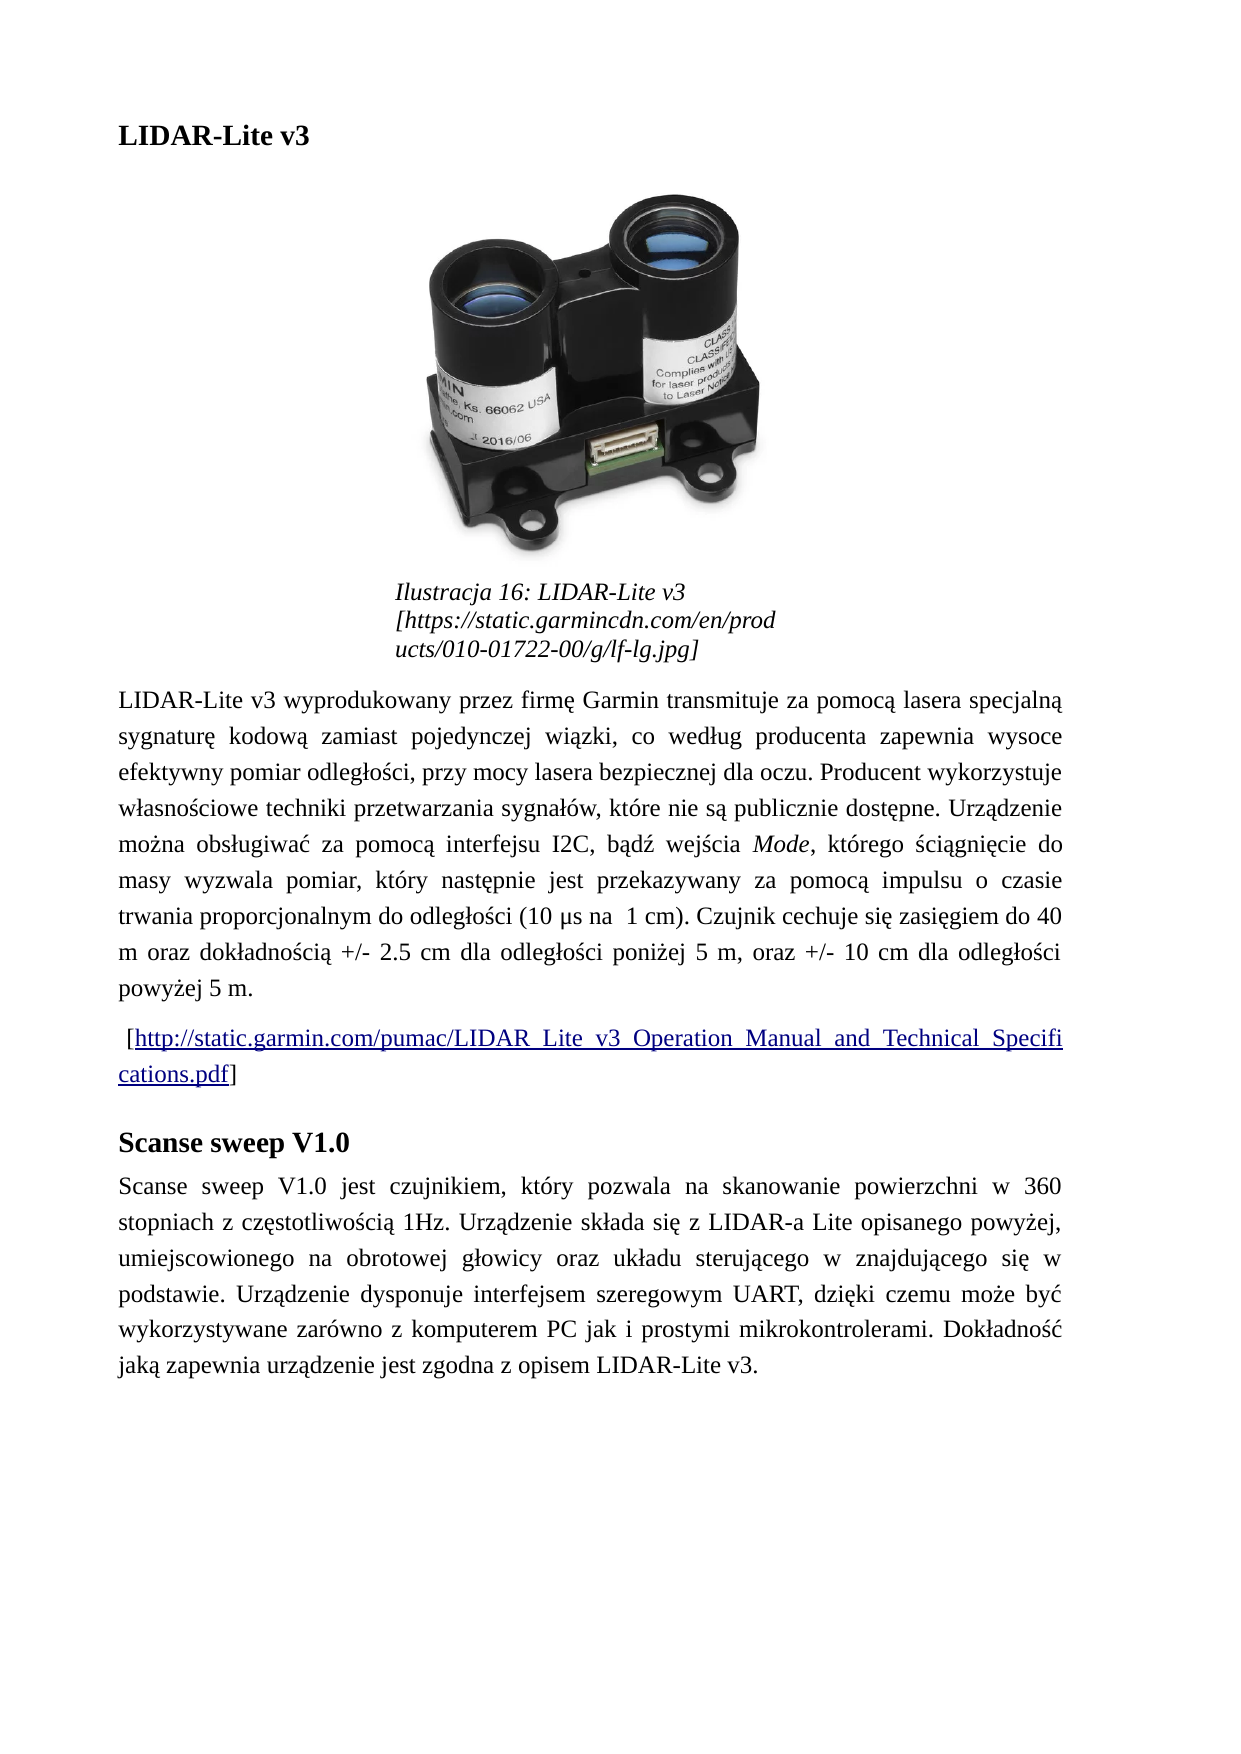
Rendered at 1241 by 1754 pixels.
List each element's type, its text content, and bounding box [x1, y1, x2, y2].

picture [394, 176, 787, 572]
text Ilustracja 16: LIDAR-Lite v3 [https://static.garmincdn.com/en/products/010-01722-00/g/lf-lg.jpg] [395, 572, 786, 663]
text [http://static.garmin.com/pumac/LIDAR_Lite_v3_Operation_Manual_and_Technical_Specifications.pdf] [118, 1023, 1063, 1088]
text Scanse sweep V1.0 jest czujnikiem, który pozwala na skanowanie powierzchni w 360 stopniach z częstotliwością 1Hz. Urządzenie składa się z LIDAR-a Lite opisanego powyżej, umiejscowionego na obrotowej głowicy oraz układu sterującego w znajdującego się w podstawie. Urządzenie dysponuje interfejsem szeregowym UART, dzięki czemu może być wykorzystywane zarówno z komputerem PC jak i prostymi mikrokontrolerami. Dokładność jaką zapewnia urządzenie jest zgodna z opisem LIDAR-Lite v3. [118, 1171, 1063, 1379]
text LIDAR-Lite v3 wyprodukowany przez firmę Garmin transmituje za pomocą lasera specjalną sygnaturę kodową zamiast pojedynczej wiązki, co według producenta zapewnia wysoce efektywny pomiar odległości, przy mocy lasera bezpiecznej dla oczu. Producent wykorzystuje własnościowe techniki przetwarzania sygnałów, które nie są publicznie dostępne. Urządzenie można obsługiwać za pomocą interfejsu I2C, bądź wejścia Mode, którego ściągnięcie do masy wyzwala pomiar, który następnie jest przekazywany za pomocą impulsu o czasie trwania proporcjonalnym do odległości (10 μs na 1 cm). Czujnik cechuje się zasięgiem do 40 m oraz dokładnością +/- 2.5 cm dla odległości poniżej 5 m, oraz +/- 10 cm dla odległości powyżej 5 m. [118, 685, 1063, 1001]
subtitle Scanse sweep V1.0 [118, 1124, 1063, 1158]
subtitle LIDAR-Lite v3 [118, 118, 1063, 152]
